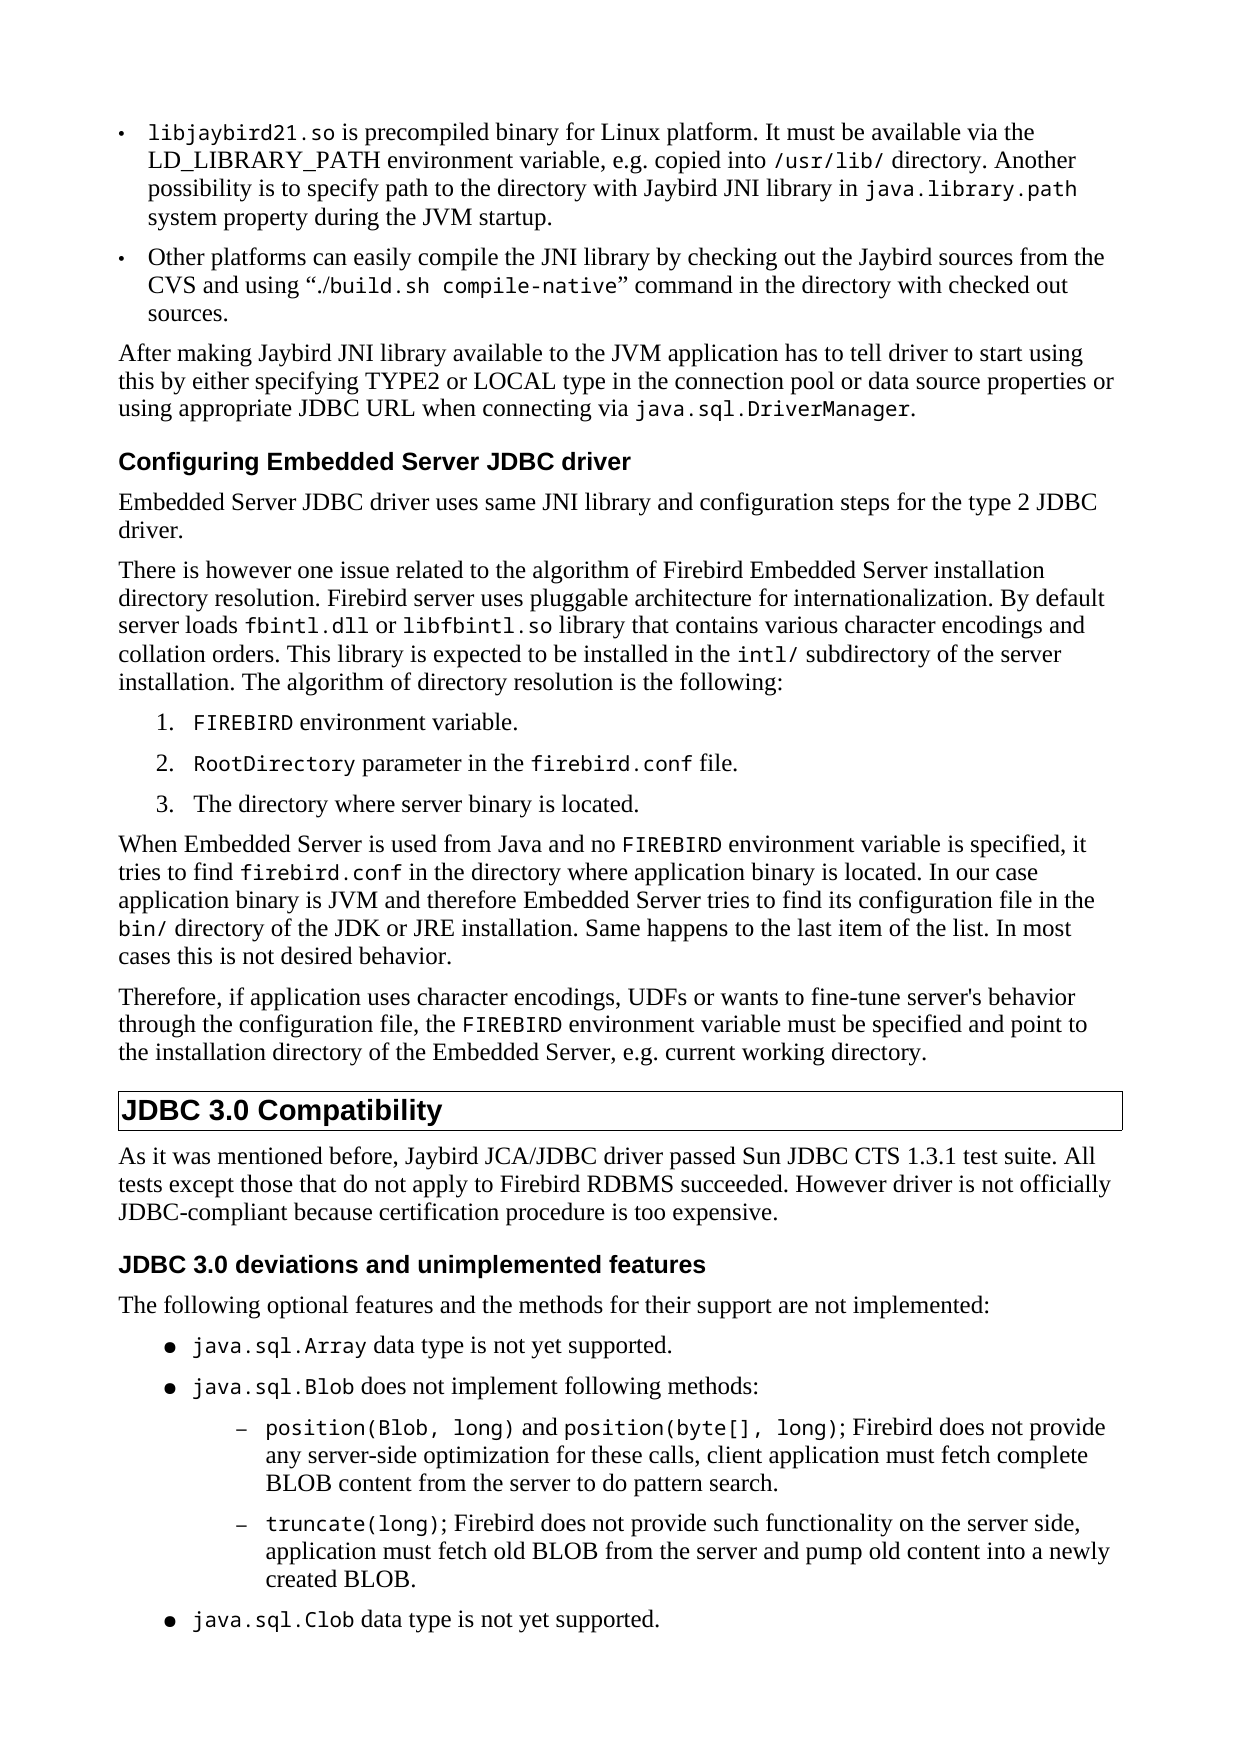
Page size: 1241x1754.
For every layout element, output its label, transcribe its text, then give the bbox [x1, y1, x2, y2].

list java.sql.Blob does not implement following methods: [162, 1372, 1122, 1400]
subtitle JDBC 3.0 Compatibility [119, 1092, 1122, 1130]
list FIREBIRD environment variable. [156, 708, 1122, 737]
list java.sql.Array data type is not yet supported. [162, 1331, 1122, 1359]
text Embedded Server JDBC driver uses same JNI library and configuration steps for the type 2 JDBC driver. [118, 488, 1122, 544]
list truncate(long); Firebird does not provide such functionality on the server side, application must fetch old BLOB from the server and pump old content into a newly created BLOB. [236, 1509, 1122, 1593]
list Other platforms can easily compile the JNI library by checking out the Jaybird sources from the CVS and using “./build.sh compile-native” command in the directory with checked out sources. [118, 243, 1122, 327]
text Therefore, if application uses character encodings, UDFs or wants to fine-tune server's behavior through the configuration file, the FIREBIRD environment variable must be specified and point to the installation directory of the Embedded Server, e.g. current working directory. [118, 983, 1122, 1066]
list libjaybird21.so is precompiled binary for Linux platform. It must be available via the LD_LIBRARY_PATH environment variable, e.g. copied into /usr/lib/ directory. Another possibility is to specify path to the directory with Jaybird JNI library in java.library.path system property during the JVM startup. [118, 118, 1122, 231]
text When Embedded Server is used from Java and no FIREBIRD environment variable is specified, it tries to find firebird.conf in the directory where application binary is located. In our case application binary is JVM and therefore Embedded Server tries to find its configuration file in the bin/ directory of the JDK or JRE installation. Same happens to the last item of the list. In most cases this is not desired behavior. [118, 830, 1122, 970]
text As it was mentioned before, Jaybird JCA/JDBC driver passed Sun JDBC CTS 1.3.1 test suite. All tests except those that do not apply to Firebird RDBMS succeeded. However driver is not officially JDBC-compliant because certification procedure is too expensive. [118, 1142, 1122, 1226]
list RootDirectory parameter in the firebird.conf file. [156, 749, 1122, 777]
text There is however one issue related to the algorithm of Firebird Embedded Server installation directory resolution. Firebird server uses pluggable architecture for internationalization. By default server loads fbintl.dll or libfbintl.so library that contains various character encodings and collation orders. This library is expected to be installed in the intl/ subdirectory of the server installation. The algorithm of directory resolution is the following: [118, 556, 1122, 696]
text The following optional features and the methods for their support are not implemented: [118, 1291, 1122, 1319]
list java.sql.Clob data type is not yet supported. [162, 1605, 1122, 1633]
text After making Jaybird JNI library available to the JVM application has to tell driver to start using this by either specifying TYPE2 or LOCAL type in the connection pool or data source properties or using appropriate JDBC URL when connecting via java.sql.DriverManager. [118, 339, 1122, 423]
list The directory where server binary is located. [156, 790, 1122, 817]
subtitle Configuring Embedded Server JDBC driver [118, 448, 1122, 476]
subtitle JDBC 3.0 deviations and unimplemented features [118, 1251, 1122, 1279]
list position(Blob, long) and position(byte[], long); Firebird does not provide any server-side optimization for these calls, client application must fetch complete BLOB content from the server to do pattern search. [236, 1413, 1122, 1496]
